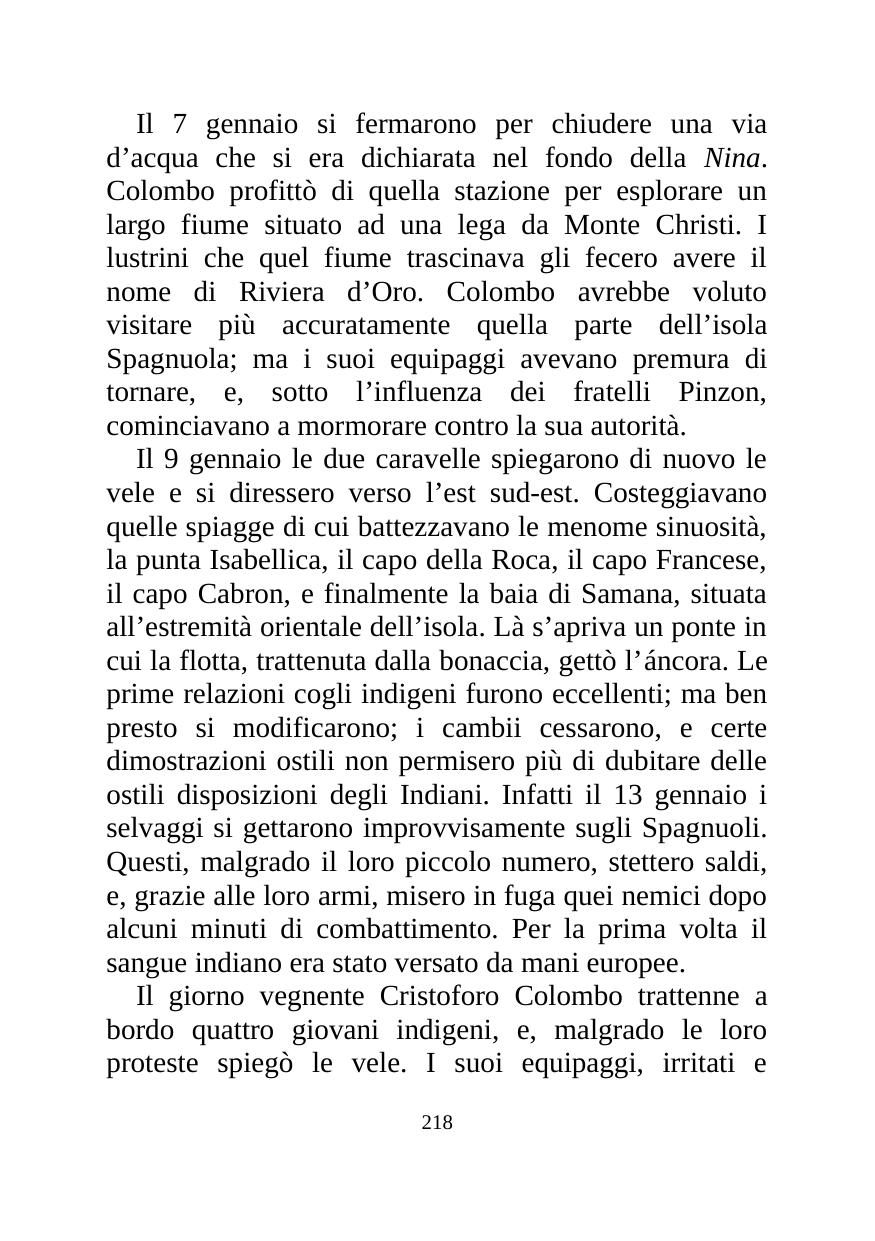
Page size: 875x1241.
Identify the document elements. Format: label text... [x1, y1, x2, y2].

text Il giorno vegnente Cristoforo Colombo trattenne a bordo quattro giovani indigeni, e, malgrado le loro proteste spiegò le vele. I suoi equipaggi, irritati e [106, 978, 768, 1079]
text Il 9 gennaio le due caravelle spiegarono di nuovo le vele e si diressero verso l’est sud-est. Costeggiavano quelle spiagge di cui battezzavano le menome sinuosità, la punta Isabellica, il capo della Roca, il capo Francese, il capo Cabron, e finalmente la baia di Samana, situata all’estremità orientale dell’isola. Là s’apriva un ponte in cui la flotta, trattenuta dalla bonaccia, gettò l’áncora. Le prime relazioni cogli indigeni furono eccellenti; ma ben presto si modificarono; i cambii cessarono, e certe dimostrazioni ostili non permisero più di dubitare delle ostili disposizioni degli Indiani. Infatti il 13 gennaio i selvaggi si gettarono improvvisamente sugli Spagnuoli. Questi, malgrado il loro piccolo numero, stettero saldi, e, grazie alle loro armi, misero in fuga quei nemici dopo alcuni minuti di combattimento. Per la prima volta il sangue indiano era stato versato da mani europee. [106, 442, 768, 978]
text Il 7 gennaio si fermarono per chiudere una via d’acqua che si era dichiarata nel fondo della Nina. Colombo profittò di quella stazione per esplorare un largo fiume situato ad una lega da Monte Christi. I lustrini che quel fiume trascinava gli fecero avere il nome di Riviera d’Oro. Colombo avrebbe voluto visitare più accuratamente quella parte dell’isola Spagnuola; ma i suoi equipaggi avevano premura di tornare, e, sotto l’influenza dei fratelli Pinzon, cominciavano a mormorare contro la sua autorità. [106, 106, 768, 442]
